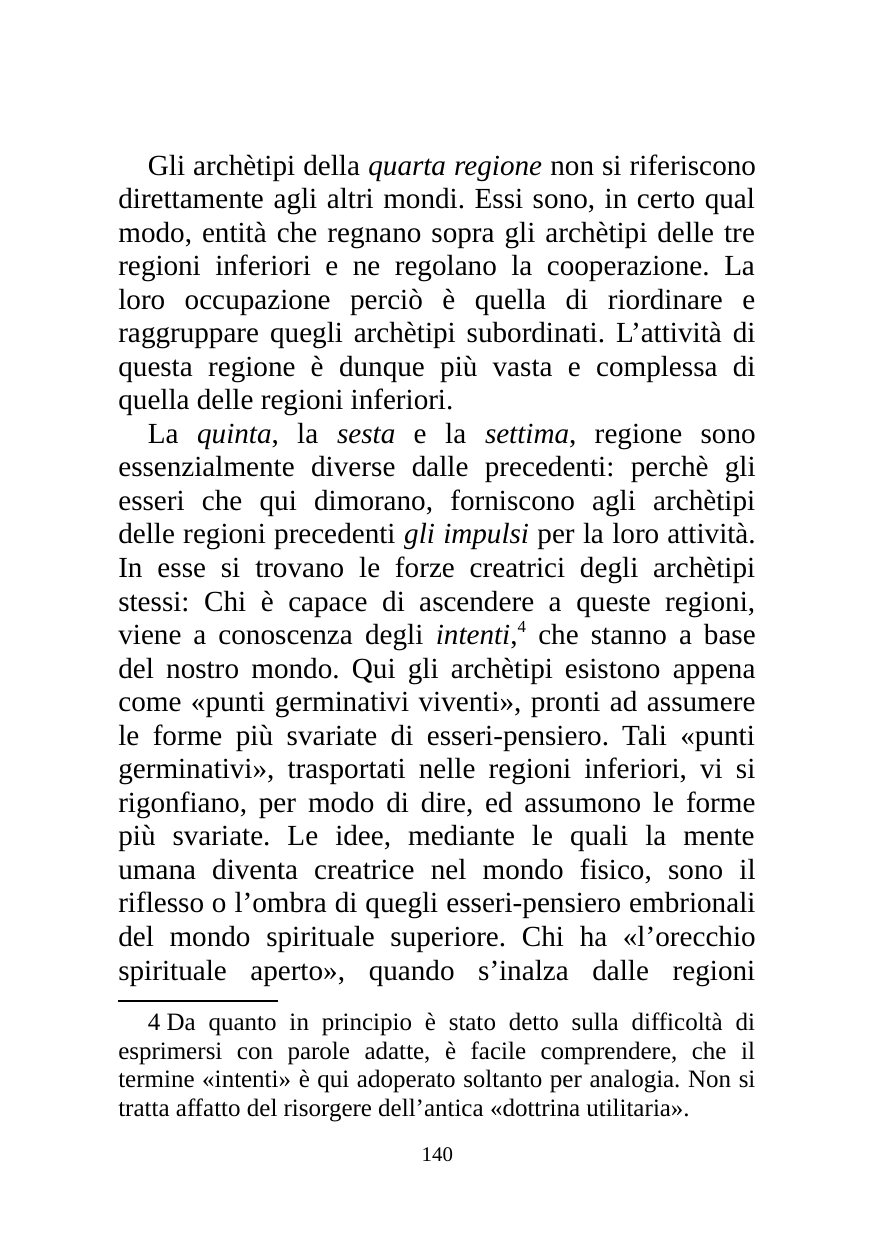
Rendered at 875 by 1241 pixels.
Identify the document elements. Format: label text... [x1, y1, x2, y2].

text Da quanto in principio è stato detto sulla difficoltà di esprimersi con parole adatte, è facile comprendere, che il termine «intenti» è qui adoperato soltanto per analogia. Non si tratta affatto del risorgere dell’antica «dottrina utilitaria». [118, 1007, 756, 1122]
text La quinta, la sesta e la settima, regione sono essenzialmente diverse dalle precedenti: perchè gli esseri che qui dimorano, forniscono agli archètipi delle regioni precedenti gli impulsi per la loro attività. In esse si trovano le forze creatrici degli archètipi stessi: Chi è capace di ascendere a queste regioni, viene a conoscenza degli intenti, che stanno a base del nostro mondo. Qui gli archètipi esistono appena come «punti germinativi viventi», pronti ad assumere le forme più svariate di esseri-pensiero. Tali «punti germinativi», trasportati nelle regioni inferiori, vi si rigonfiano, per modo di dire, ed assumono le forme più svariate. Le idee, mediante le quali la mente umana diventa creatrice nel mondo fisico, sono il riflesso o l’ombra di quegli esseri-pensiero embrionali del mondo spirituale superiore. Chi ha «l’orecchio spirituale aperto», quando s’inalza dalle regioni [118, 416, 756, 986]
text Gli archètipi della quarta regione non si riferiscono direttamente agli altri mondi. Essi sono, in certo qual modo, entità che regnano sopra gli archètipi delle tre regioni inferiori e ne regolano la cooperazione. La loro occupazione perciò è quella di riordinare e raggruppare quegli archètipi subordinati. L’attività di questa regione è dunque più vasta e complessa di quella delle regioni inferiori. [118, 148, 756, 416]
